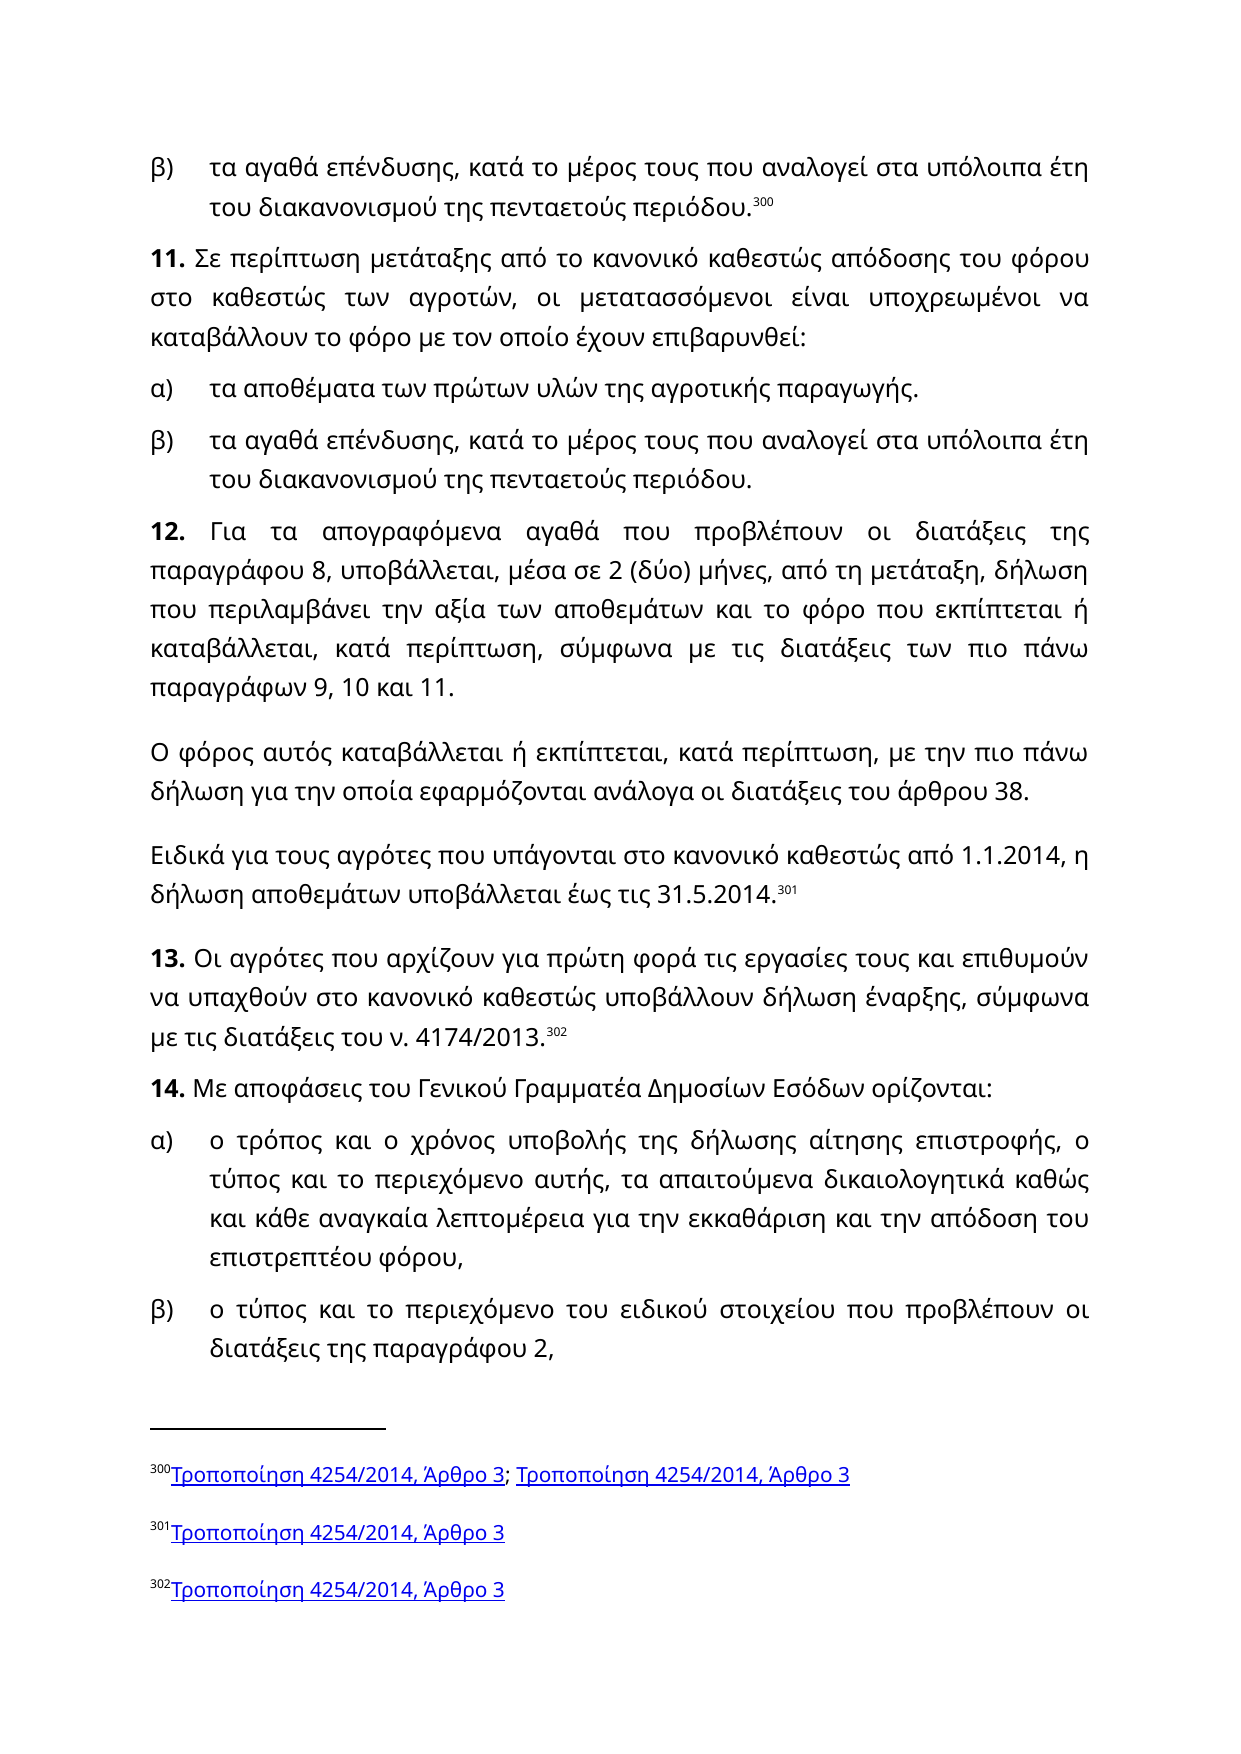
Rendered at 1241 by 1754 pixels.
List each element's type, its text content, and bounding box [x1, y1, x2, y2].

text Ο φόρος αυτός καταβάλλεται ή εκπίπτεται, κατά περίπτωση, με την πιο πάνω δήλωση για την οποία εφαρμόζονται ανάλογα οι διατάξεις του άρθρου 38. [150, 734, 1090, 807]
text Ειδικά για τους αγρότες που υπάγονται στο κανονικό καθεστώς από 1.1.2014, η δήλωση αποθεμάτων υποβάλλεται έως τις 31.5.2014. [150, 837, 1090, 911]
list α) τα αποθέματα των πρώτων υλών της αγροτικής παραγωγής. [150, 371, 1090, 405]
text 13. Οι αγρότες που αρχίζουν για πρώτη φορά τις εργασίες τους και επιθυμούν να υπαχθούν στο κανονικό καθεστώς υποβάλλουν δήλωση έναρξης, σύμφωνα με τις διατάξεις του ν. 4174/2013. [150, 941, 1090, 1053]
text 12. Για τα απογραφόμενα αγαθά που προβλέπουν οι διατάξεις της παραγράφου 8, υποβάλλεται, μέσα σε 2 (δύο) μήνες, από τη μετάταξη, δήλωση που περιλαμβάνει την αξία των αποθεμάτων και το φόρο που εκπίπτεται ή καταβάλλεται, κατά περίπτωση, σύμφωνα με τις διατάξεις των πιο πάνω παραγράφων 9, 10 και 11. [150, 513, 1090, 704]
text 14. Με αποφάσεις του Γενικού Γραμματέα Δημοσίων Εσόδων ορίζονται: [150, 1071, 1090, 1105]
list α) ο τρόπος και ο χρόνος υποβολής της δήλωσης αίτησης επιστροφής, ο τύπος και το περιεχόμενο αυτής, τα απαιτούμενα δικαιολογητικά καθώς και κάθε αναγκαία λεπτομέρεια για την εκκαθάριση και την απόδοση του επιστρεπτέου φόρου, [150, 1122, 1090, 1274]
list β) ο τύπος και το περιεχόμενο του ειδικού στοιχείου που προβλέπουν οι διατάξεις της παραγράφου 2, [150, 1292, 1090, 1365]
list β) τα αγαθά επένδυσης, κατά το μέρος τους που αναλογεί στα υπόλοιπα έτη του διακανονισμού της πενταετούς περιόδου. [150, 422, 1090, 496]
text Τροποποίηση 4254/2014, Άρθρο 3; Τροποποίηση 4254/2014, Άρθρο 3 [150, 1460, 1090, 1489]
text Τροποποίηση 4254/2014, Άρθρο 3 [150, 1518, 1090, 1546]
text Τροποποίηση 4254/2014, Άρθρο 3 [150, 1576, 1090, 1604]
text 11. Σε περίπτωση μετάταξης από το κανονικό καθεστώς απόδοσης του φόρου στο καθεστώς των αγροτών, οι μετατασσόμενοι είναι υποχρεωμένοι να καταβάλλουν το φόρο με τον οποίο έχουν επιβαρυνθεί: [150, 241, 1090, 353]
list β) τα αγαθά επένδυσης, κατά το μέρος τους που αναλογεί στα υπόλοιπα έτη του διακανονισμού της πενταετούς περιόδου. [150, 150, 1090, 223]
